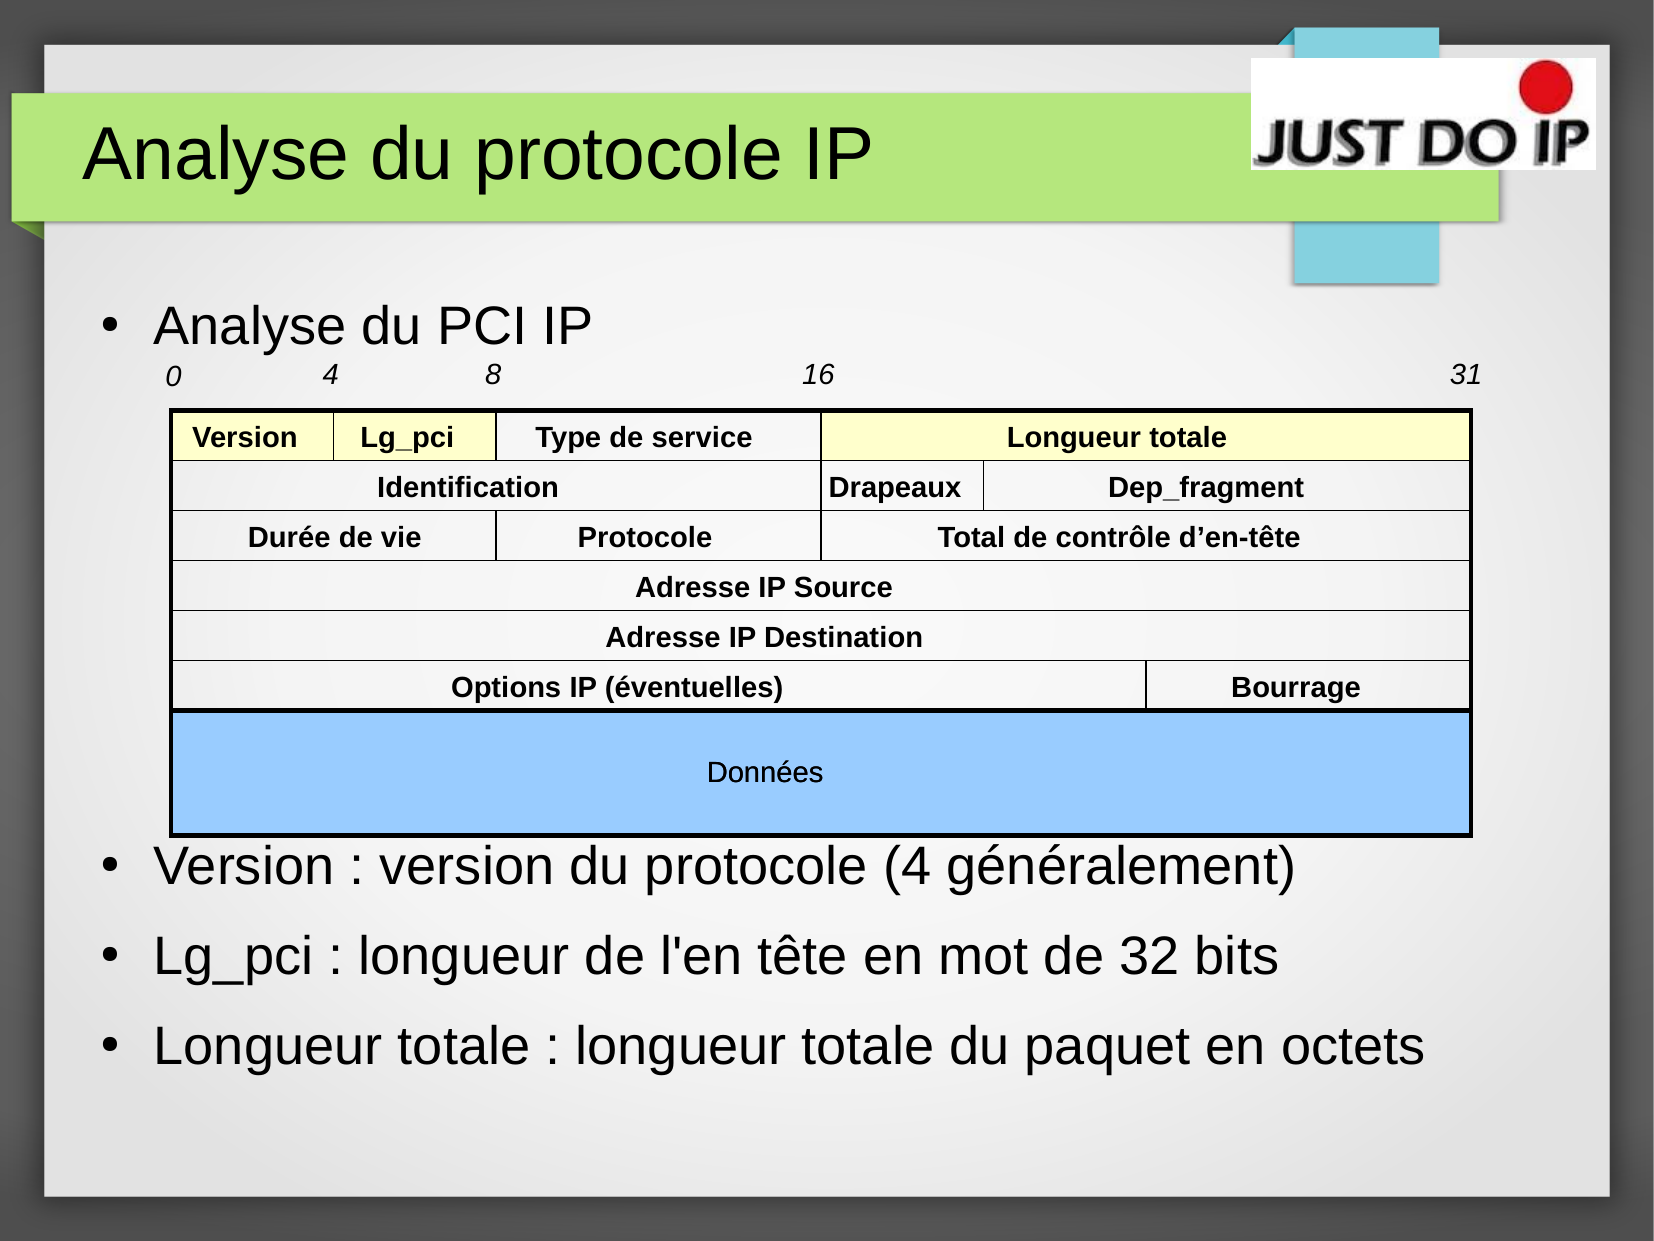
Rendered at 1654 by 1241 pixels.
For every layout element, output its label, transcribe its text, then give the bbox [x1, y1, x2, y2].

list Analyse du PCI IP Version : version du protocole (4 généralement) Lg_pci : longueur de l'en tête en mot de 32 bits Longueur totale : longueur totale du paquet en octets [82, 295, 1571, 1182]
text_box Longueur totale [992, 413, 1243, 460]
text_box Adresse IP Source [620, 560, 909, 610]
text_box Adresse IP Destination [590, 610, 939, 660]
text_box [470, 413, 495, 460]
text_box Total de contrôle d’en-tête [922, 510, 1316, 560]
text_box Identification [362, 460, 575, 510]
text_box [820, 413, 992, 460]
text_box Dep_fragment [1093, 460, 1320, 510]
text_box Durée de vie [233, 510, 437, 560]
text_box Lg_pci [345, 413, 470, 460]
text_box [313, 413, 345, 460]
picture [0, 0, 1654, 1241]
text_box 31 [1435, 347, 1498, 399]
text_box [173, 413, 177, 460]
title Analyse du protocole IP [82, 94, 1264, 213]
text_box Version [177, 413, 313, 460]
text_box Données [692, 710, 839, 796]
text_box Protocole [562, 510, 728, 560]
text_box Options IP (éventuelles) [436, 660, 799, 708]
text_box 0 [150, 349, 197, 401]
text_box Bourrage [1216, 660, 1376, 708]
text_box Type de service [520, 413, 768, 460]
text_box 4 [307, 347, 354, 399]
text_box [1243, 413, 1469, 460]
text_box Drapeaux [813, 460, 977, 510]
text_box 8 [470, 347, 517, 399]
text_box 16 [787, 347, 850, 399]
